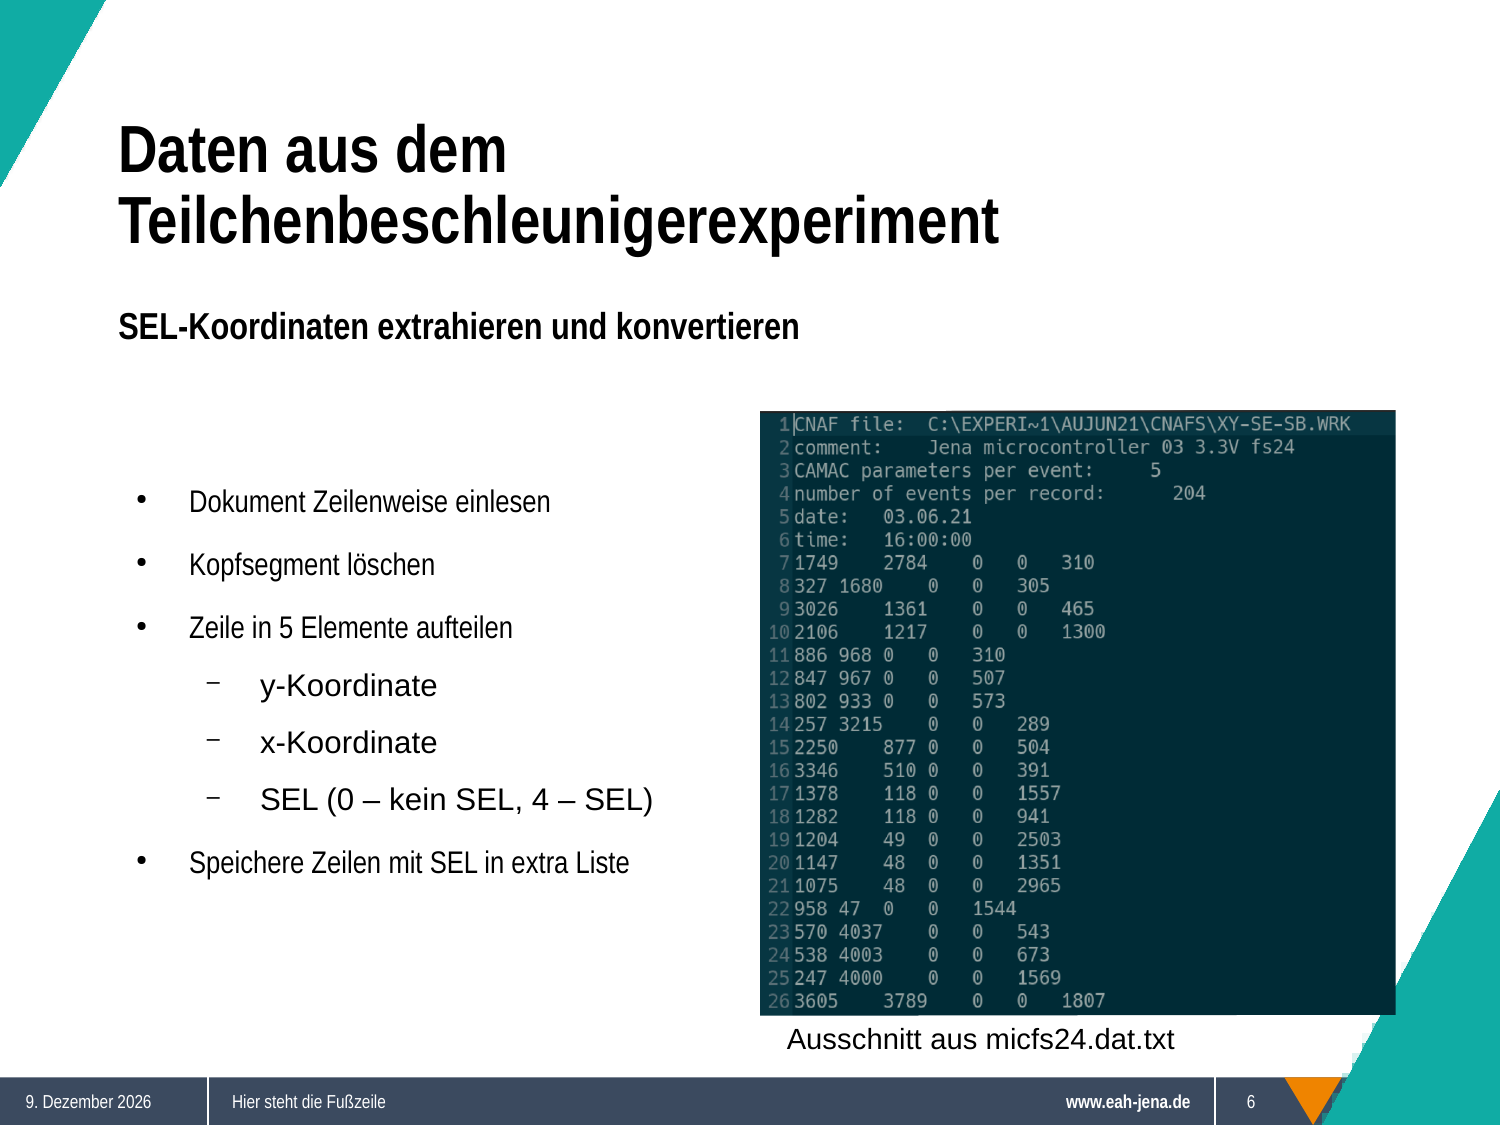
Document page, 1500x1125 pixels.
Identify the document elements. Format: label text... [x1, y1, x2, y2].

picture [884, 833, 893, 846]
picture [1029, 763, 1038, 776]
picture [918, 509, 926, 523]
picture [897, 602, 903, 609]
picture [806, 997, 815, 1007]
picture [807, 953, 815, 961]
picture [874, 953, 882, 961]
picture [851, 650, 858, 661]
picture [1063, 466, 1071, 477]
picture [973, 833, 982, 844]
picture [929, 441, 936, 454]
picture [1073, 602, 1082, 615]
picture [973, 996, 982, 1007]
picture [1096, 629, 1101, 638]
picture [1041, 855, 1048, 868]
picture [1032, 879, 1048, 892]
picture [1020, 444, 1026, 453]
picture [984, 444, 989, 453]
picture [807, 771, 815, 777]
picture [1041, 932, 1048, 938]
picture [874, 722, 882, 730]
picture [986, 490, 992, 503]
picture [896, 509, 904, 516]
picture [1152, 463, 1160, 477]
picture [831, 463, 837, 475]
picture [807, 490, 814, 500]
picture [973, 580, 982, 590]
picture [898, 836, 904, 844]
picture [1163, 441, 1171, 453]
picture [1040, 947, 1048, 961]
picture [973, 740, 982, 751]
picture [818, 651, 824, 659]
picture [797, 856, 803, 869]
picture [995, 648, 1002, 661]
picture [818, 835, 826, 844]
picture [908, 809, 914, 817]
picture [886, 533, 892, 546]
picture [908, 555, 914, 563]
picture [797, 556, 803, 569]
picture [808, 971, 813, 984]
picture [807, 723, 814, 731]
picture [1085, 555, 1093, 568]
picture [807, 464, 813, 473]
picture [873, 971, 882, 982]
picture [1040, 490, 1049, 496]
picture [973, 879, 982, 890]
picture [884, 856, 893, 869]
picture [796, 533, 802, 546]
picture [1032, 444, 1038, 454]
picture [973, 602, 982, 613]
picture [840, 671, 847, 677]
picture [884, 903, 893, 915]
picture [1042, 718, 1049, 730]
picture [832, 769, 837, 777]
picture [829, 604, 836, 614]
picture [957, 444, 963, 453]
picture [830, 994, 836, 1001]
picture [818, 556, 826, 569]
picture [840, 463, 848, 477]
picture [855, 949, 859, 961]
picture [908, 994, 914, 1002]
picture [940, 467, 948, 473]
picture [840, 722, 848, 731]
picture [918, 555, 926, 569]
picture [797, 786, 804, 800]
picture [1074, 625, 1082, 637]
picture [930, 694, 937, 708]
picture [1185, 486, 1197, 499]
picture [886, 602, 892, 615]
picture [1064, 625, 1070, 638]
picture [1029, 925, 1037, 938]
picture [1085, 602, 1093, 615]
picture [796, 999, 804, 1007]
picture [862, 971, 870, 982]
picture [907, 765, 915, 776]
picture [841, 674, 848, 684]
picture [896, 533, 903, 544]
picture [1219, 448, 1227, 453]
list Dokument Zeilenweise einlesen Kopfsegment löschen Zeile in 5 Elemente aufteilen y-Koordinate x-Koordinate SEL (0 – kein SEL, 4 – SEL) Speichere Zeilen mit SEL in extra Liste [103, 410, 738, 1016]
picture [886, 809, 892, 823]
picture [932, 763, 937, 776]
picture [874, 467, 882, 477]
picture [1029, 718, 1038, 730]
picture [1029, 579, 1038, 592]
picture [796, 580, 804, 592]
picture [907, 603, 914, 615]
picture [908, 625, 914, 638]
picture [808, 625, 813, 638]
picture [1041, 833, 1049, 846]
picture [829, 833, 838, 846]
picture [840, 694, 848, 708]
picture [896, 610, 904, 615]
picture [808, 536, 812, 546]
picture [920, 602, 926, 615]
picture [795, 464, 799, 474]
picture [1029, 833, 1038, 846]
picture [818, 740, 826, 754]
picture [973, 950, 982, 961]
picture [818, 996, 826, 1005]
picture [985, 671, 992, 684]
picture [888, 673, 893, 683]
picture [829, 740, 837, 754]
picture [796, 653, 804, 661]
picture [886, 467, 892, 477]
picture [1018, 768, 1026, 776]
picture [929, 902, 937, 914]
picture [796, 603, 804, 615]
picture [929, 509, 937, 523]
picture [1042, 763, 1048, 776]
picture [1020, 786, 1026, 800]
picture [852, 717, 859, 725]
picture [1075, 490, 1082, 499]
picture [1085, 625, 1093, 637]
picture [1021, 811, 1026, 820]
picture [930, 740, 937, 754]
picture [1175, 486, 1182, 494]
picture [820, 763, 824, 776]
picture [840, 902, 848, 914]
picture [896, 857, 904, 869]
picture [973, 555, 982, 567]
picture [818, 490, 827, 500]
picture [884, 509, 893, 523]
picture [1029, 786, 1038, 800]
picture [918, 994, 926, 1004]
picture [864, 717, 869, 730]
picture [807, 879, 815, 890]
picture [915, 467, 926, 477]
picture [818, 925, 826, 936]
picture [1031, 490, 1038, 500]
picture [973, 973, 982, 982]
picture [1030, 947, 1037, 955]
picture [797, 833, 804, 846]
picture [1054, 855, 1058, 868]
picture [797, 879, 804, 892]
picture [862, 699, 870, 708]
picture [1064, 994, 1071, 1007]
picture [929, 948, 937, 961]
picture [884, 879, 892, 892]
picture [840, 948, 848, 961]
picture [930, 833, 937, 843]
picture [1075, 555, 1082, 569]
picture [992, 468, 1004, 474]
picture [898, 763, 902, 776]
picture [951, 533, 963, 546]
picture [1018, 996, 1026, 1007]
picture [1066, 492, 1071, 500]
picture [964, 509, 970, 523]
picture [807, 786, 814, 793]
picture [897, 809, 903, 823]
picture [797, 903, 804, 915]
picture [818, 953, 826, 961]
picture [952, 509, 959, 516]
picture [929, 971, 937, 984]
picture [1074, 463, 1081, 477]
picture [813, 463, 830, 477]
picture [1018, 625, 1026, 636]
picture [1018, 580, 1026, 592]
picture [830, 786, 836, 794]
picture [842, 579, 847, 592]
picture [873, 579, 882, 590]
picture [932, 809, 937, 820]
picture [885, 694, 893, 708]
picture [886, 786, 892, 800]
picture [796, 954, 804, 961]
picture [1040, 579, 1048, 592]
picture [1175, 440, 1182, 452]
picture [796, 671, 807, 685]
picture [1020, 855, 1024, 868]
picture [929, 648, 937, 661]
picture [1018, 950, 1026, 961]
picture [863, 467, 868, 481]
picture [1253, 439, 1259, 453]
picture [797, 810, 803, 823]
picture [830, 486, 835, 500]
picture [818, 856, 827, 869]
picture [830, 809, 836, 819]
picture [886, 625, 892, 638]
picture [820, 509, 825, 523]
picture [929, 579, 937, 591]
picture [831, 856, 836, 867]
picture [807, 763, 814, 770]
picture [1063, 602, 1071, 615]
picture [1275, 440, 1282, 446]
picture [796, 763, 804, 777]
picture [796, 490, 804, 500]
picture [966, 534, 971, 544]
picture [973, 809, 982, 822]
picture [818, 625, 826, 636]
picture [975, 901, 981, 915]
picture [1007, 901, 1016, 914]
picture [818, 811, 824, 821]
picture [1119, 439, 1123, 452]
list Daten aus dem Teilchenbeschleunigerexperiment [103, 107, 1398, 259]
picture [974, 656, 982, 661]
picture [929, 879, 937, 891]
picture [851, 925, 859, 938]
picture [885, 740, 892, 747]
picture [1096, 993, 1104, 998]
picture [841, 650, 848, 661]
picture [1041, 925, 1048, 931]
picture [1063, 564, 1071, 569]
picture [1042, 809, 1046, 822]
picture [908, 786, 914, 794]
picture [1008, 466, 1015, 477]
picture [829, 556, 836, 562]
picture [863, 653, 870, 661]
picture [885, 648, 893, 659]
picture [973, 765, 982, 776]
picture [907, 740, 915, 754]
picture [807, 740, 814, 746]
picture [1051, 468, 1060, 477]
picture [796, 740, 803, 747]
picture [973, 626, 982, 636]
picture [818, 444, 837, 454]
picture [897, 786, 904, 800]
picture [929, 925, 937, 938]
picture [807, 444, 815, 452]
picture [1000, 444, 1004, 454]
picture [1285, 440, 1294, 453]
picture [918, 533, 926, 546]
picture [759, 409, 1396, 1016]
picture [1030, 855, 1037, 862]
picture [973, 786, 982, 800]
picture [973, 855, 982, 868]
picture [1020, 971, 1026, 984]
picture [808, 856, 814, 869]
picture [851, 671, 858, 684]
text_box Ausschnitt aus micfs24.dat.txt [772, 1015, 1253, 1064]
picture [973, 927, 982, 936]
picture [884, 748, 893, 754]
picture [1029, 740, 1041, 754]
text_box [0, 0, 106, 187]
picture [807, 648, 815, 661]
picture [1085, 993, 1093, 1006]
picture [986, 467, 992, 480]
picture [1229, 440, 1236, 453]
picture [933, 718, 937, 730]
picture [851, 971, 859, 984]
picture [807, 602, 815, 615]
picture [862, 948, 870, 959]
picture [1052, 840, 1060, 846]
picture [1029, 809, 1038, 822]
picture [1029, 468, 1038, 477]
picture [973, 719, 982, 730]
picture [1073, 993, 1082, 1007]
list SEL-Koordinaten extrahieren und konvertieren [103, 275, 1055, 411]
picture [896, 467, 915, 477]
picture [885, 999, 893, 1007]
picture [953, 467, 960, 477]
picture [884, 769, 892, 777]
picture [933, 672, 937, 683]
picture [818, 907, 824, 914]
text_box [1322, 790, 1500, 1125]
picture [1100, 626, 1104, 637]
picture [986, 648, 993, 661]
picture [807, 513, 815, 523]
picture [1029, 971, 1048, 984]
picture [796, 694, 815, 708]
picture [852, 490, 859, 500]
picture [818, 536, 835, 546]
picture [1043, 976, 1048, 984]
picture [829, 514, 837, 520]
picture [1040, 786, 1048, 800]
picture [990, 901, 1004, 914]
picture [797, 509, 804, 523]
picture [932, 463, 936, 477]
picture [1008, 490, 1015, 500]
picture [985, 694, 993, 705]
picture [930, 786, 937, 797]
